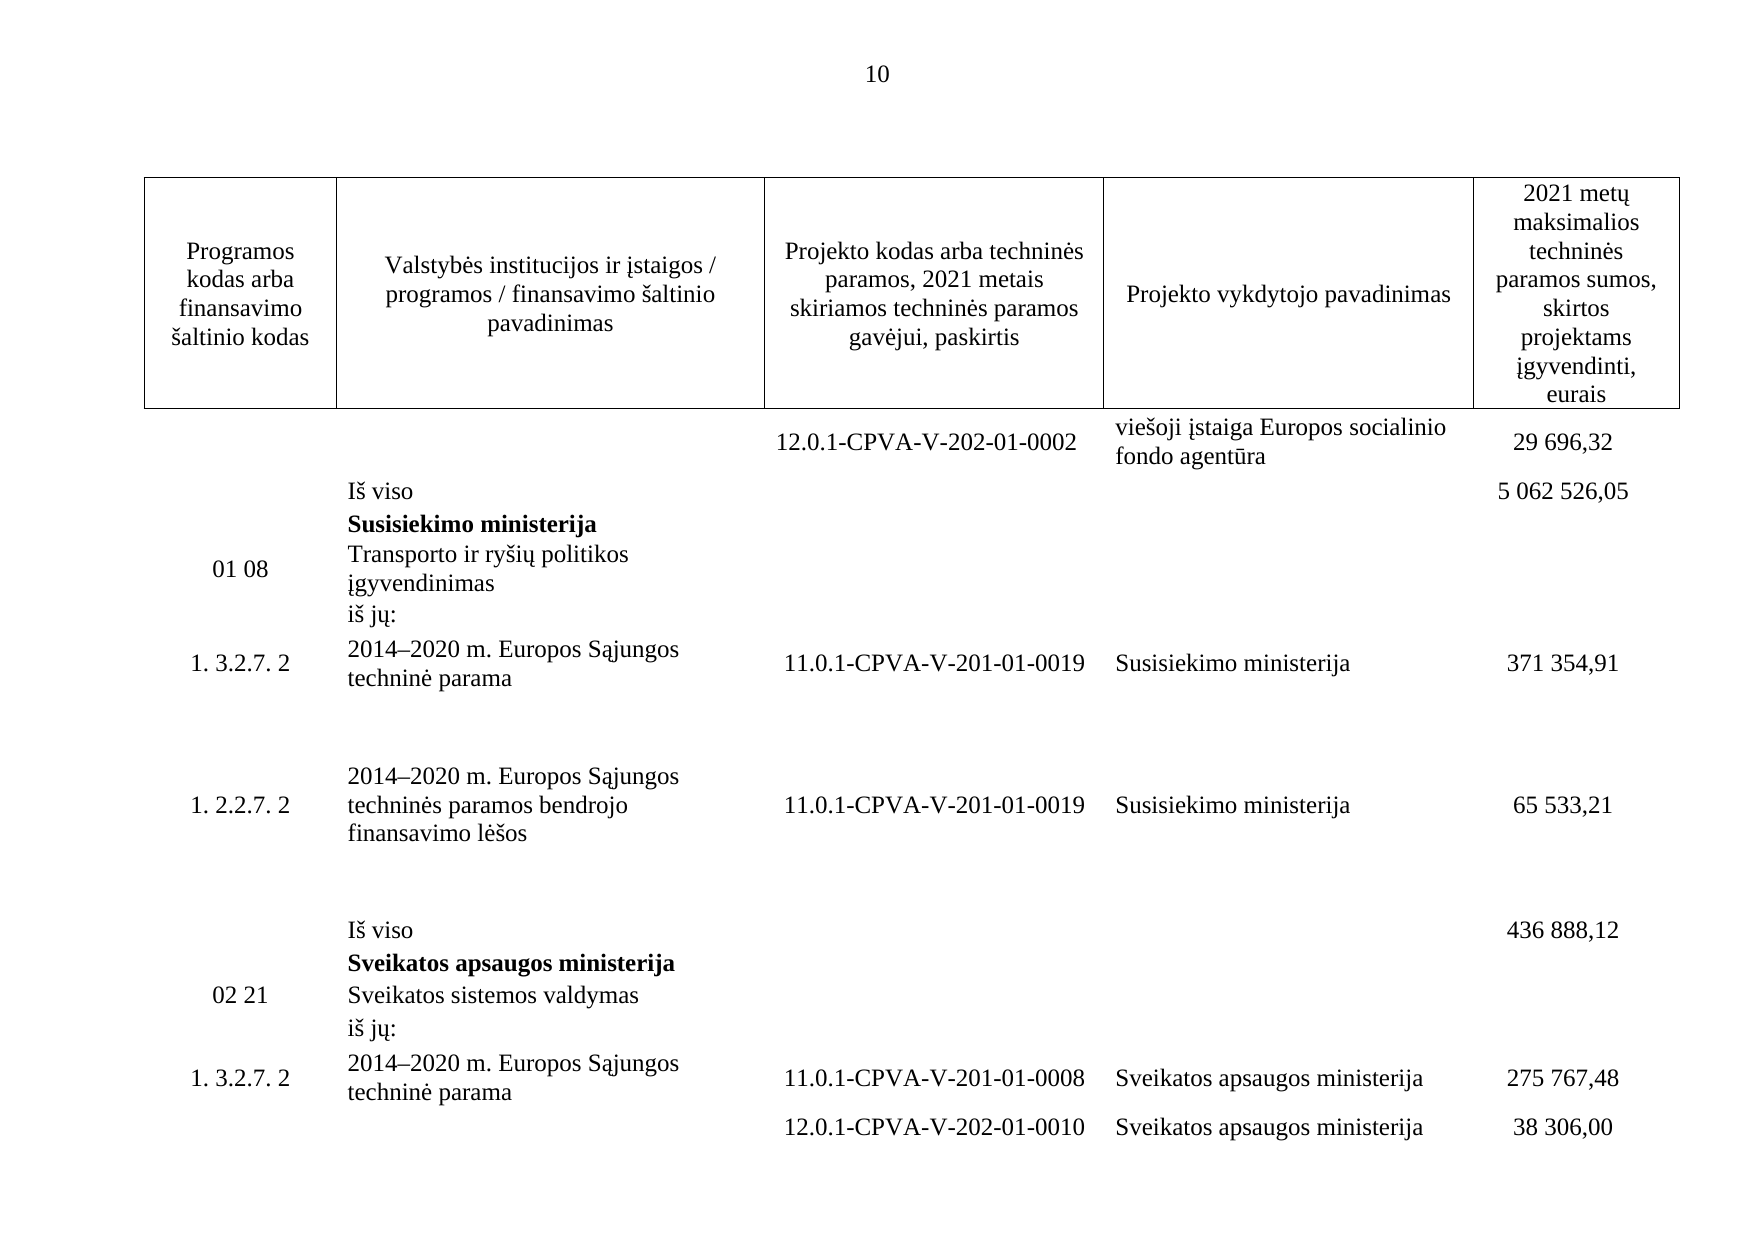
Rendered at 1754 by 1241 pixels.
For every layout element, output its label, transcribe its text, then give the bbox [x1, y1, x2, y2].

table_cell [1104, 979, 1473, 1011]
table_cell [1104, 847, 1473, 913]
table_cell [1104, 474, 1473, 507]
table_cell Susisiekimo ministerija [1104, 630, 1473, 695]
table_cell 371 354,91 [1473, 630, 1665, 695]
table_cell 38 306,00 [1473, 1110, 1665, 1143]
table_cell Susisiekimo ministerija [336, 507, 764, 539]
table_cell iš jų: [336, 1011, 764, 1044]
table_cell 01 08 [144, 540, 336, 597]
table_cell Iš viso [336, 913, 764, 946]
table_cell [1665, 946, 1679, 978]
table_cell [764, 913, 1104, 946]
table_cell viešoji įstaiga Europos socialinio fondo agentūra [1104, 409, 1473, 474]
table_cell [764, 847, 1104, 913]
table_cell [764, 597, 1104, 630]
table_cell [1665, 913, 1679, 946]
table_cell [1665, 979, 1679, 1011]
table_cell [1104, 695, 1473, 761]
table_cell [1665, 1110, 1679, 1143]
table_cell 1. 3.2.7. 2 [144, 1044, 336, 1110]
table_cell [1104, 507, 1473, 539]
table_header Valstybės institucijos ir įstaigos / programos / finansavimo šaltinio pavadinimas [337, 178, 764, 408]
table_cell [144, 597, 336, 630]
table_cell [764, 474, 1104, 507]
table_cell Sveikatos apsaugos ministerija [336, 946, 764, 978]
table_cell [764, 979, 1104, 1011]
table_cell [764, 507, 1104, 539]
table_cell [1473, 979, 1665, 1011]
table_cell Susisiekimo ministerija [1104, 761, 1473, 847]
table_cell [1104, 913, 1473, 946]
table_cell 1. 3.2.7. 2 [144, 630, 336, 695]
table_cell [1665, 409, 1679, 474]
table_cell [144, 913, 336, 946]
table_cell [144, 507, 336, 539]
table_cell iš jų: [336, 597, 764, 630]
table_cell [1473, 847, 1665, 913]
table_cell [1665, 597, 1679, 630]
table_cell [1665, 695, 1679, 761]
table_cell [1473, 1011, 1665, 1044]
table_cell [1665, 630, 1679, 695]
table_cell [336, 847, 764, 913]
table_cell 65 533,21 [1473, 761, 1665, 847]
table_cell [144, 474, 336, 507]
table_cell [764, 540, 1104, 597]
table_cell [144, 1110, 336, 1143]
table_cell [336, 409, 764, 474]
table_cell [1473, 540, 1665, 597]
table_cell [764, 946, 1104, 978]
table_cell 11.0.1-CPVA-V-201-01-0019 [764, 761, 1104, 847]
table_cell 2014–2020 m. Europos Sąjungos techninė parama [336, 1044, 764, 1110]
table_cell [1665, 474, 1679, 507]
table_cell [1665, 507, 1679, 539]
table_cell 11.0.1-CPVA-V-201-01-0019 [764, 630, 1104, 695]
table_cell Iš viso [336, 474, 764, 507]
table_cell [1665, 1044, 1679, 1110]
table_cell Sveikatos apsaugos ministerija [1104, 1044, 1473, 1110]
table_cell 29 696,32 [1473, 409, 1665, 474]
table_cell [1104, 946, 1473, 978]
table_cell [1665, 761, 1679, 847]
table_cell Transporto ir ryšių politikos įgyvendinimas [336, 540, 764, 597]
table_cell [1665, 540, 1679, 597]
table_cell [144, 1011, 336, 1044]
table_cell [1104, 597, 1473, 630]
table_cell [1473, 597, 1665, 630]
table_cell [1665, 1011, 1679, 1044]
table_cell [1665, 847, 1679, 913]
table_header Projekto kodas arba techninės paramos, 2021 metais skiriamos techninės paramos gavėjui, paskirtis [765, 178, 1103, 408]
table_cell 436 888,12 [1473, 913, 1665, 946]
table_cell 02 21 [144, 979, 336, 1011]
table_header Projekto vykdytojo pavadinimas [1104, 178, 1473, 408]
table_cell 2014–2020 m. Europos Sąjungos techninė parama [336, 630, 764, 695]
table_cell Sveikatos sistemos valdymas [336, 979, 764, 1011]
table_cell 11.0.1-CPVA-V-201-01-0008 [764, 1044, 1104, 1110]
table_cell [764, 695, 1104, 761]
table_cell [1104, 540, 1473, 597]
table_cell [764, 1011, 1104, 1044]
table_header 2021 metų maksimalios techninės paramos sumos, skirtos projektams įgyvendinti, eurais [1474, 178, 1679, 408]
table_cell [1104, 1011, 1473, 1044]
table_cell [1473, 507, 1665, 539]
table_cell [144, 695, 336, 761]
table_cell 12.0.1-CPVA-V-202-01-0010 [764, 1110, 1104, 1143]
table_cell 5 062 526,05 [1473, 474, 1665, 507]
table_cell 2014–2020 m. Europos Sąjungos techninės paramos bendrojo finansavimo lėšos [336, 761, 764, 847]
table_cell [336, 1110, 764, 1143]
table_cell [336, 695, 764, 761]
table_cell 275 767,48 [1473, 1044, 1665, 1110]
table_cell [1473, 695, 1665, 761]
table_cell 12.0.1-CPVA-V-202-01-0002 [764, 409, 1104, 474]
table_cell 1. 2.2.7. 2 [144, 761, 336, 847]
table_cell [144, 409, 336, 474]
table_header Programos kodas arba finansavimo šaltinio kodas [145, 178, 336, 408]
table_cell Sveikatos apsaugos ministerija [1104, 1110, 1473, 1143]
table_cell [144, 847, 336, 913]
table_cell [1473, 946, 1665, 978]
table_cell [144, 946, 336, 978]
